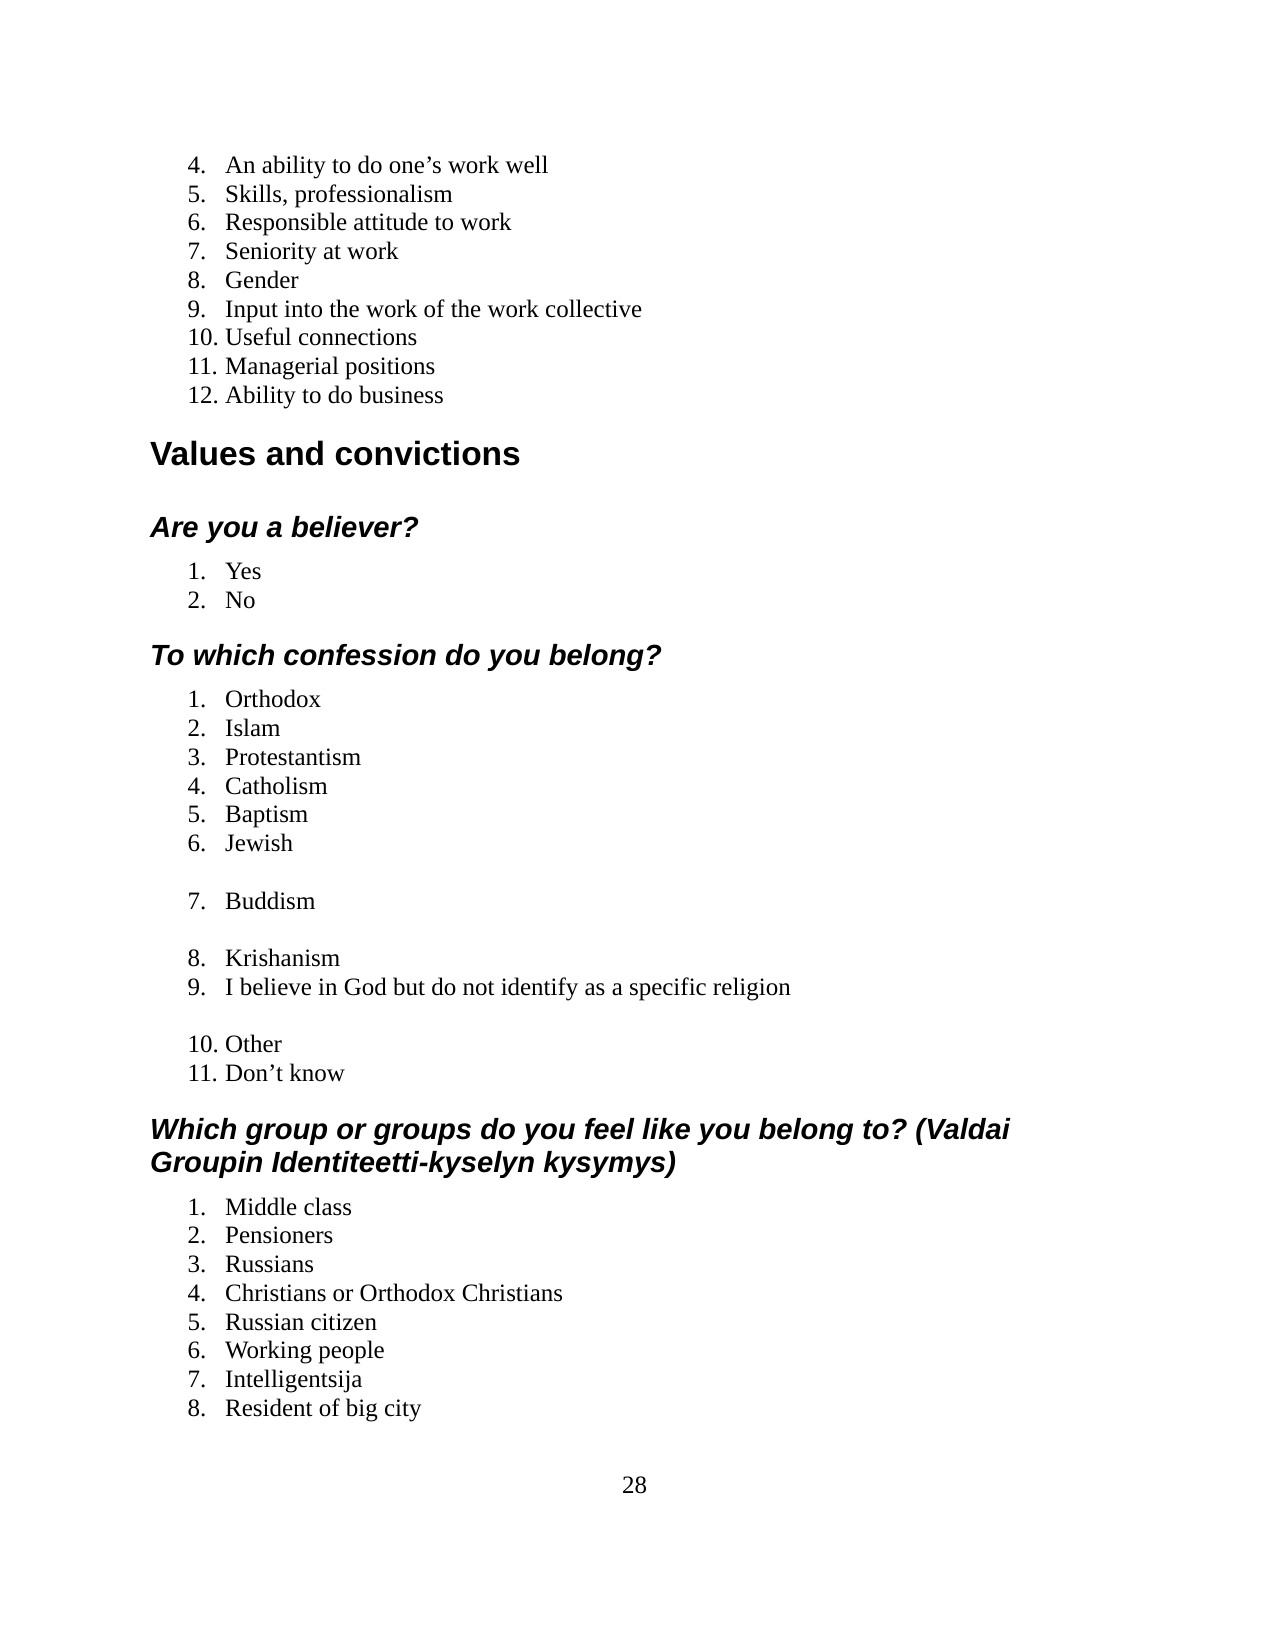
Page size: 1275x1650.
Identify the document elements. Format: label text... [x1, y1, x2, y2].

list Catholism [187, 771, 1125, 799]
list Don’t know [187, 1058, 1125, 1087]
list An ability to do one’s work well [187, 150, 1125, 179]
subtitle Values and convictions [150, 434, 1125, 472]
list Middle class [187, 1192, 1125, 1220]
list Other [187, 1029, 1125, 1058]
list Buddism [187, 886, 1125, 943]
list Resident of big city [187, 1393, 1125, 1422]
list Input into the work of the work collective [187, 294, 1125, 322]
list Pensioners [187, 1220, 1125, 1249]
subtitle Are you a believer? [150, 510, 1125, 543]
list No [187, 585, 1125, 613]
list I believe in God but do not identify as a specific religion [187, 972, 1125, 1029]
list Jewish [187, 828, 1125, 886]
list Ability to do business [187, 380, 1125, 409]
list Yes [187, 556, 1125, 585]
list Christians or Orthodox Christians [187, 1278, 1125, 1307]
list Protestantism [187, 742, 1125, 771]
list Orthodox [187, 684, 1125, 713]
list Skills, professionalism [187, 179, 1125, 207]
list Responsible attitude to work [187, 207, 1125, 236]
list Russians [187, 1249, 1125, 1278]
list Baptism [187, 799, 1125, 828]
list Managerial positions [187, 351, 1125, 380]
list Russian citizen [187, 1307, 1125, 1335]
subtitle To which confession do you belong? [150, 638, 1125, 672]
list Seniority at work [187, 236, 1125, 265]
list Intelligentsija [187, 1364, 1125, 1393]
list Gender [187, 265, 1125, 294]
list Useful connections [187, 322, 1125, 351]
list Islam [187, 713, 1125, 742]
list Krishanism [187, 943, 1125, 972]
list Working people [187, 1335, 1125, 1364]
subtitle Which group or groups do you feel like you belong to? (Valdai Groupin Identiteetti-kyselyn kysymys) [150, 1112, 1125, 1179]
